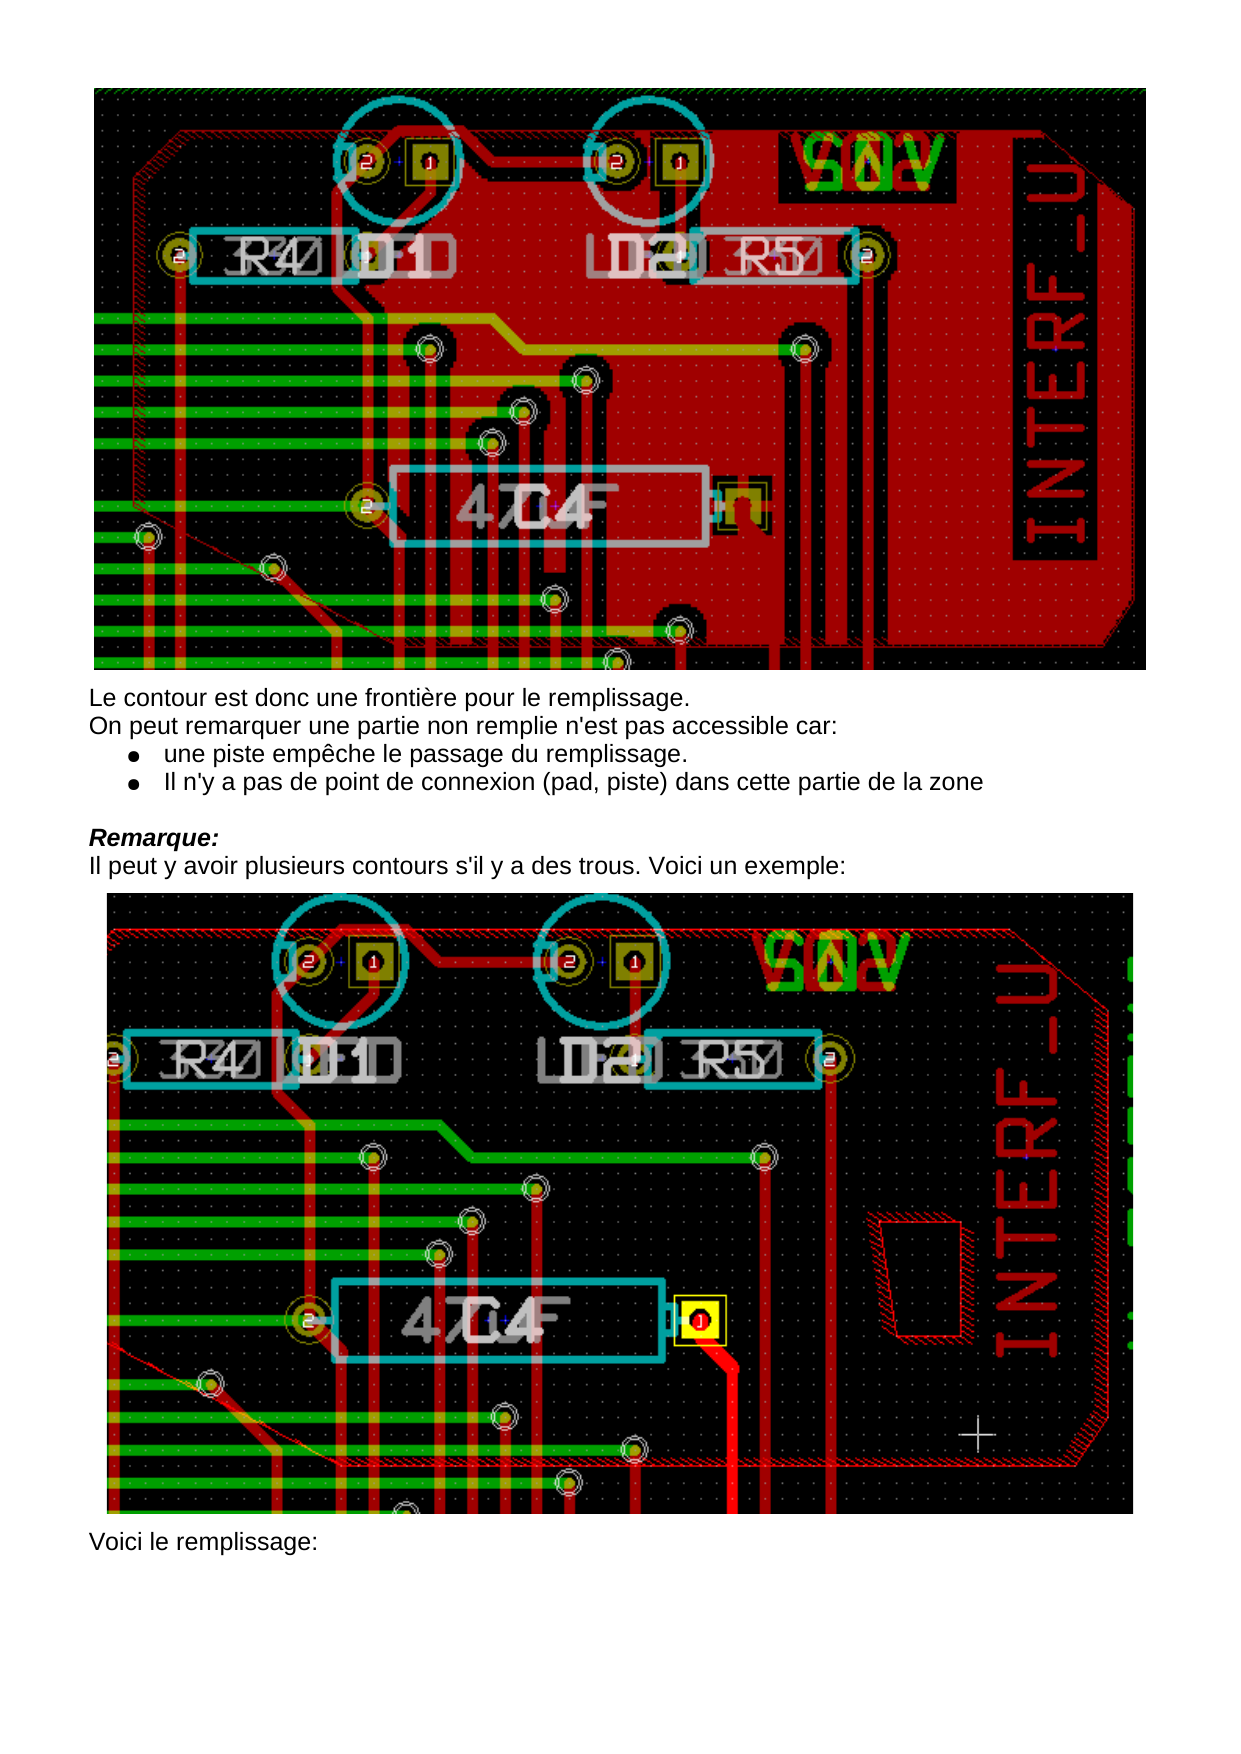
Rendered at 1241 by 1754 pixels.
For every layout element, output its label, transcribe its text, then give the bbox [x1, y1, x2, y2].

text On peut remarquer une partie non remplie n'est pas accessible car: [88, 712, 1152, 740]
picture [106, 893, 1134, 1514]
text Voici le remplissage: [88, 1528, 1152, 1556]
text Le contour est donc une frontière pour le remplissage. [88, 684, 1152, 712]
picture [94, 88, 1146, 670]
list une piste empêche le passage du remplissage. [126, 740, 1152, 768]
text Il peut y avoir plusieurs contours s'il y a des trous. Voici un exemple: [88, 852, 1152, 880]
text Remarque: [88, 824, 1152, 852]
list Il n'y a pas de point de connexion (pad, piste) dans cette partie de la zone [126, 768, 1152, 796]
